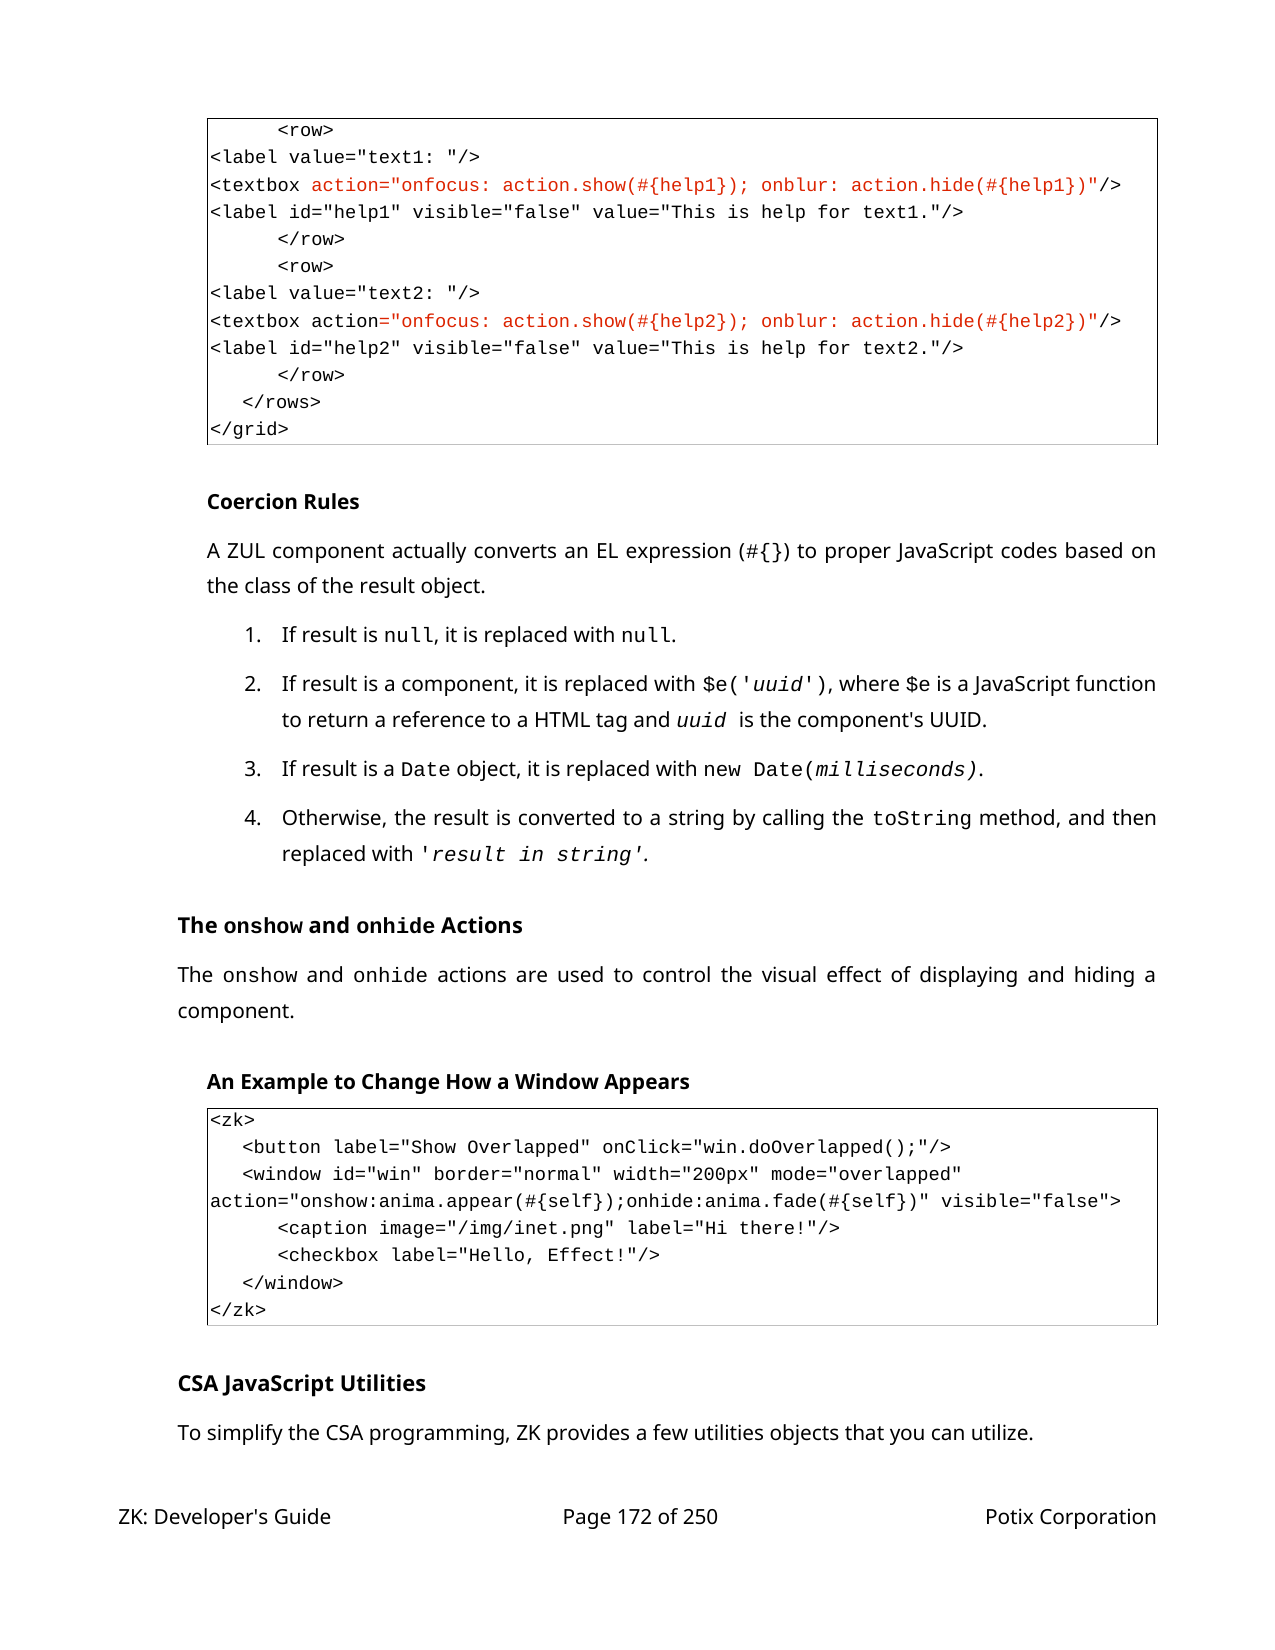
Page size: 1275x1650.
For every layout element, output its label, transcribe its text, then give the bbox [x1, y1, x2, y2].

list If result is null, it is replaced with null. [244, 620, 1157, 649]
text <label id="help1" visible="false" value="This is help for text1."/> [208, 200, 1157, 224]
text <zk> [208, 1109, 1157, 1132]
list Otherwise, the result is converted to a string by calling the toString method, and then replaced with 'result in string'. [244, 803, 1157, 867]
text <label value="text1: "/> [208, 145, 1157, 169]
text </grid> [208, 417, 1157, 444]
text The onshow and onhide actions are used to control the visual effect of displaying and hiding a component. [177, 961, 1157, 1024]
text <label value="text2: "/> [208, 281, 1157, 306]
text <window id="win" border="normal" width="200px" mode="overlapped" [208, 1162, 1157, 1186]
text <textbox action="onfocus: action.show(#{help1}); onblur: action.hide(#{help1})"/> [208, 172, 1157, 197]
subtitle An Example to Change How a Window Appears [207, 1067, 1157, 1095]
text </zk> [208, 1298, 1157, 1325]
list If result is a component, it is replaced with $e('uuid'), where $e is a JavaScript function to return a reference to a HTML tag and uuid is the component's UUID. [244, 669, 1157, 733]
text <label id="help2" visible="false" value="This is help for text2."/> [208, 336, 1157, 360]
text </rows> [208, 390, 1157, 414]
text action="onshow:anima.appear(#{self});onhide:anima.fade(#{self})" visible="false"> [208, 1189, 1157, 1213]
text <checkbox label="Hello, Effect!"/> [208, 1243, 1157, 1268]
text <row> [208, 254, 1157, 278]
text </window> [208, 1271, 1157, 1295]
text <caption image="/img/inet.png" label="Hi there!"/> [208, 1216, 1157, 1240]
text <row> [208, 119, 1157, 142]
text </row> [208, 363, 1157, 387]
text </row> [208, 227, 1157, 251]
subtitle CSA JavaScript Utilities [177, 1367, 1157, 1397]
subtitle The onshow and onhide Actions [177, 910, 1157, 940]
text A ZUL component actually converts an EL expression (#{}) to proper JavaScript codes based on the class of the result object. [207, 536, 1157, 599]
text <textbox action="onfocus: action.show(#{help2}); onblur: action.hide(#{help2})"/> [208, 308, 1157, 333]
subtitle Coercion Rules [207, 487, 1157, 515]
text <button label="Show Overlapped" onClick="win.doOverlapped();"/> [208, 1134, 1157, 1159]
text To simplify the CSA programming, ZK provides a few utilities objects that you can utilize. [177, 1418, 1157, 1446]
list If result is a Date object, it is replaced with new Date(milliseconds). [244, 754, 1157, 783]
